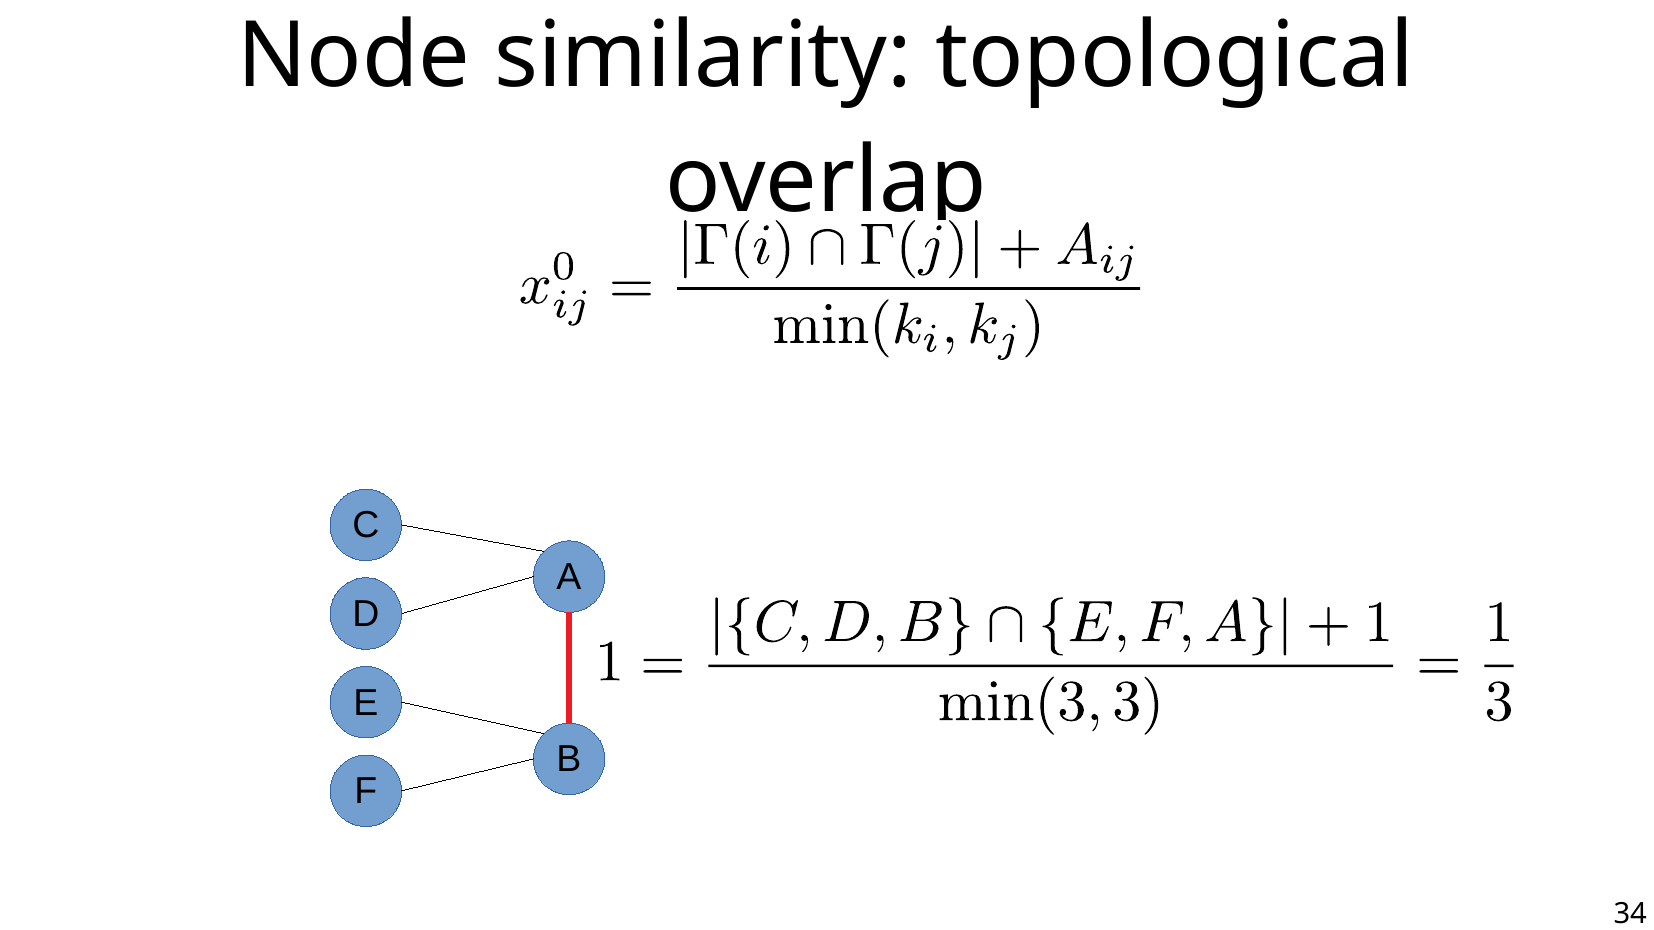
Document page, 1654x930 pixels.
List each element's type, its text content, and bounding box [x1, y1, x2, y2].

text_box A [533, 540, 605, 613]
text_box [518, 220, 1141, 360]
text_box B [533, 723, 605, 795]
text_box E [330, 666, 402, 738]
text_box C [330, 489, 402, 561]
text_box F [330, 755, 402, 827]
text_box D [330, 577, 402, 650]
title Node similarity: topological overlap [82, 1, 1571, 225]
text_box [594, 597, 1514, 735]
